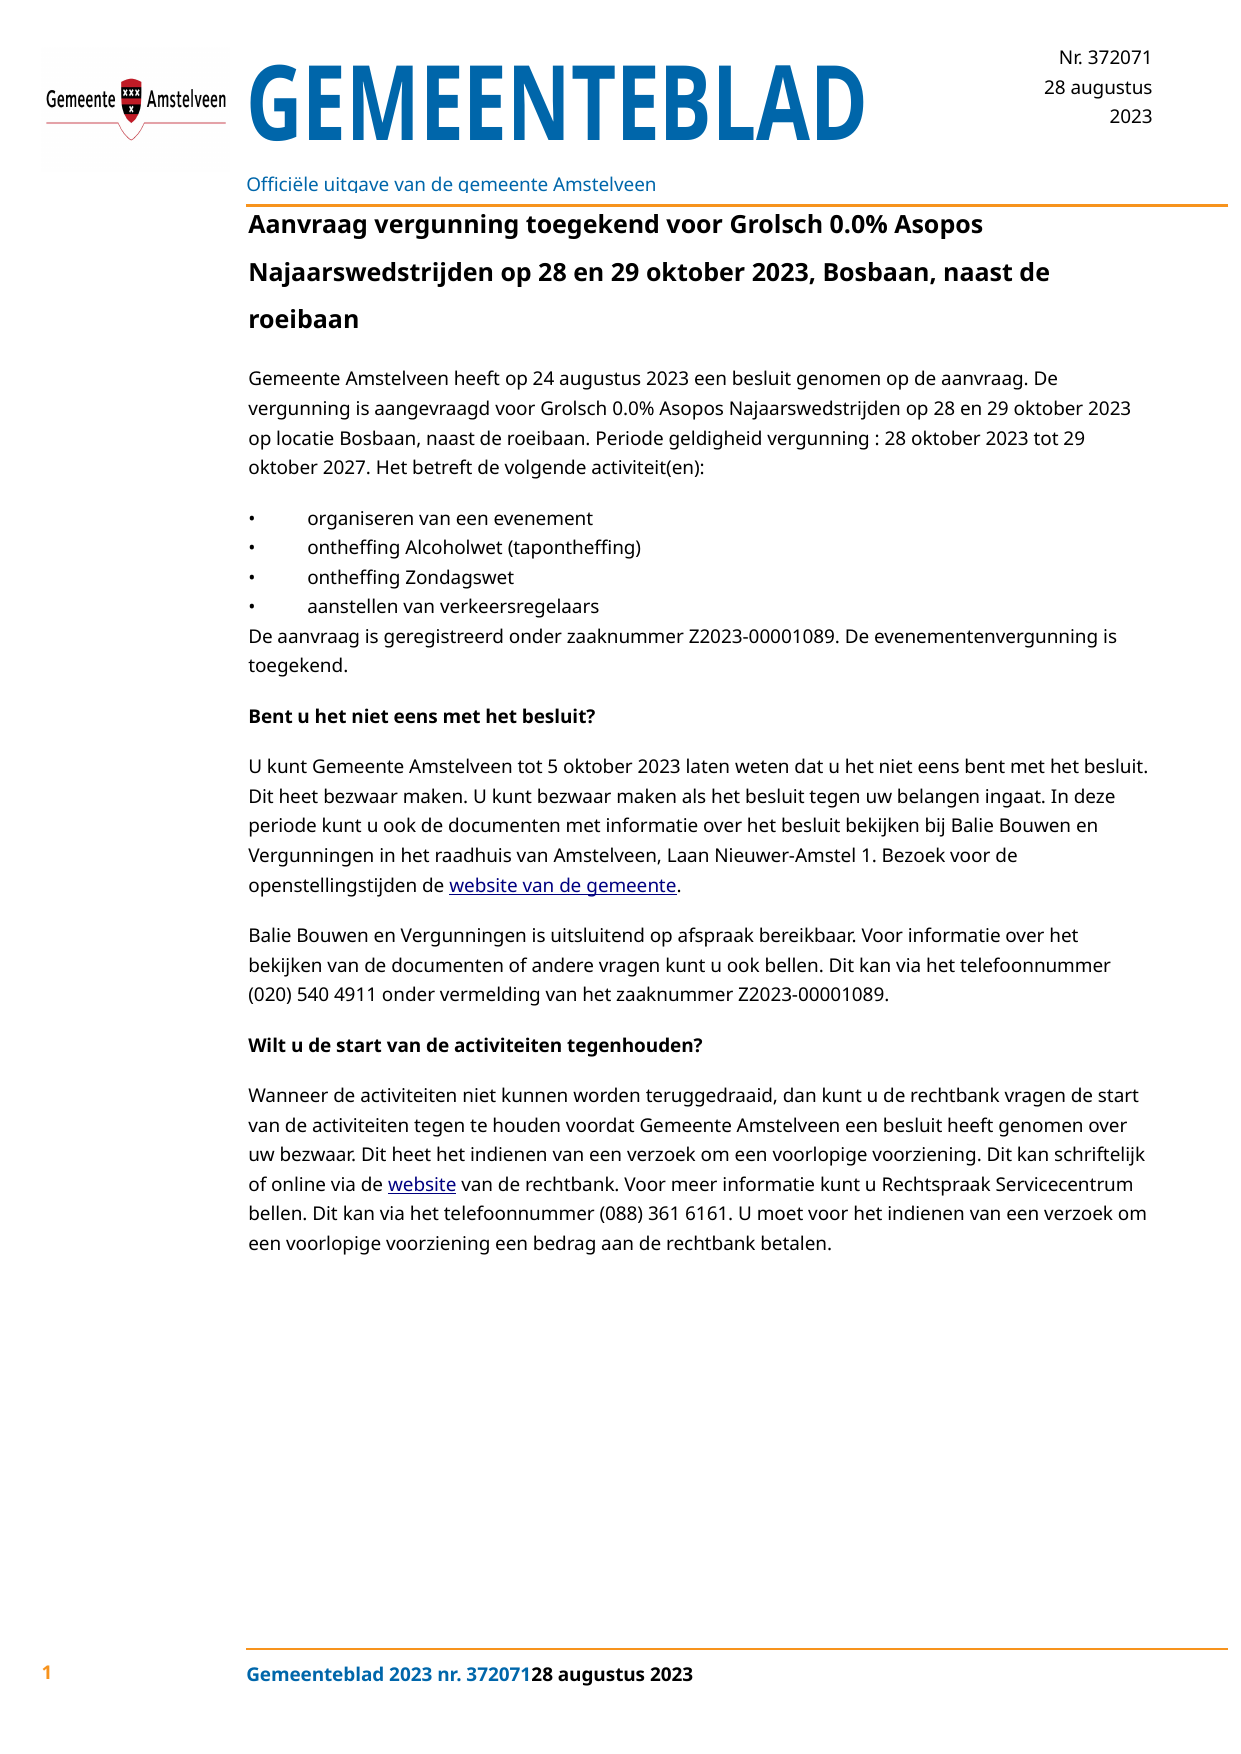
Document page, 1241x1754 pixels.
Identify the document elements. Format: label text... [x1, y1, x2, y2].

text Balie Bouwen en Vergunningen is uitsluitend op afspraak bereikbaar. Voor informatie over het bekijken van de documenten of andere vragen kunt u ook bellen. Dit kan via het telefoonnummer (020) 540 4911 onder vermelding van het zaaknummer Z2023-00001089. [248, 922, 1152, 1007]
list aanstellen van verkeersregelaars [248, 593, 1152, 619]
text Gemeente Amstelveen heeft op 24 augustus 2023 een besluit genomen op de aanvraag. De vergunning is aangevraagd voor Grolsch 0.0% Asopos Najaarswedstrijden op 28 en 29 oktober 2023 op locatie Bosbaan, naast de roeibaan. Periode geldigheid vergunning : 28 oktober 2023 tot 29 oktober 2027. Het betreft de volgende activiteit(en): [248, 366, 1152, 480]
text Aanvraag vergunning toegekend voor Grolsch 0.0% Asopos Najaarswedstrijden op 28 en 29 oktober 2023, Bosbaan, naast de roeibaan [248, 207, 1152, 336]
picture [41, 47, 231, 172]
list ontheffing Zondagswet [248, 564, 1152, 589]
text Wanneer de activiteiten niet kunnen worden teruggedraaid, dan kunt u de rechtbank vragen de start van de activiteiten tegen te houden voordat Gemeente Amstelveen een besluit heeft genomen over uw bezwaar. Dit heet het indienen van een verzoek om een voorlopige voorziening. Dit kan schriftelijk of online via de website van de rechtbank. Voor meer informatie kunt u Rechtspraak Servicecentrum bellen. Dit kan via het telefoonnummer (088) 361 6161. U moet voor het indienen van een verzoek om een voorlopige voorziening een bedrag aan de rechtbank betalen. [248, 1082, 1152, 1256]
text Wilt u de start van de activiteiten tegenhouden? [248, 1032, 1152, 1057]
text De aanvraag is geregistreerd onder zaaknummer Z2023-00001089. De evenementenvergunning is toegekend. [248, 623, 1152, 678]
list ontheffing Alcoholwet (tapontheffing) [248, 534, 1152, 560]
text U kunt Gemeente Amstelveen tot 5 oktober 2023 laten weten dat u het niet eens bent met het besluit. Dit heet bezwaar maken. U kunt bezwaar maken als het besluit tegen uw belangen ingaat. In deze periode kunt u ook de documenten met informatie over het besluit bekijken bij Balie Bouwen en Vergunningen in het raadhuis van Amstelveen, Laan Nieuwer-Amstel 1. Bezoek voor de openstellingstijden de website van de gemeente. [248, 753, 1152, 897]
text Bent u het niet eens met het besluit? [248, 703, 1152, 729]
list organiseren van een evenement [248, 505, 1152, 530]
